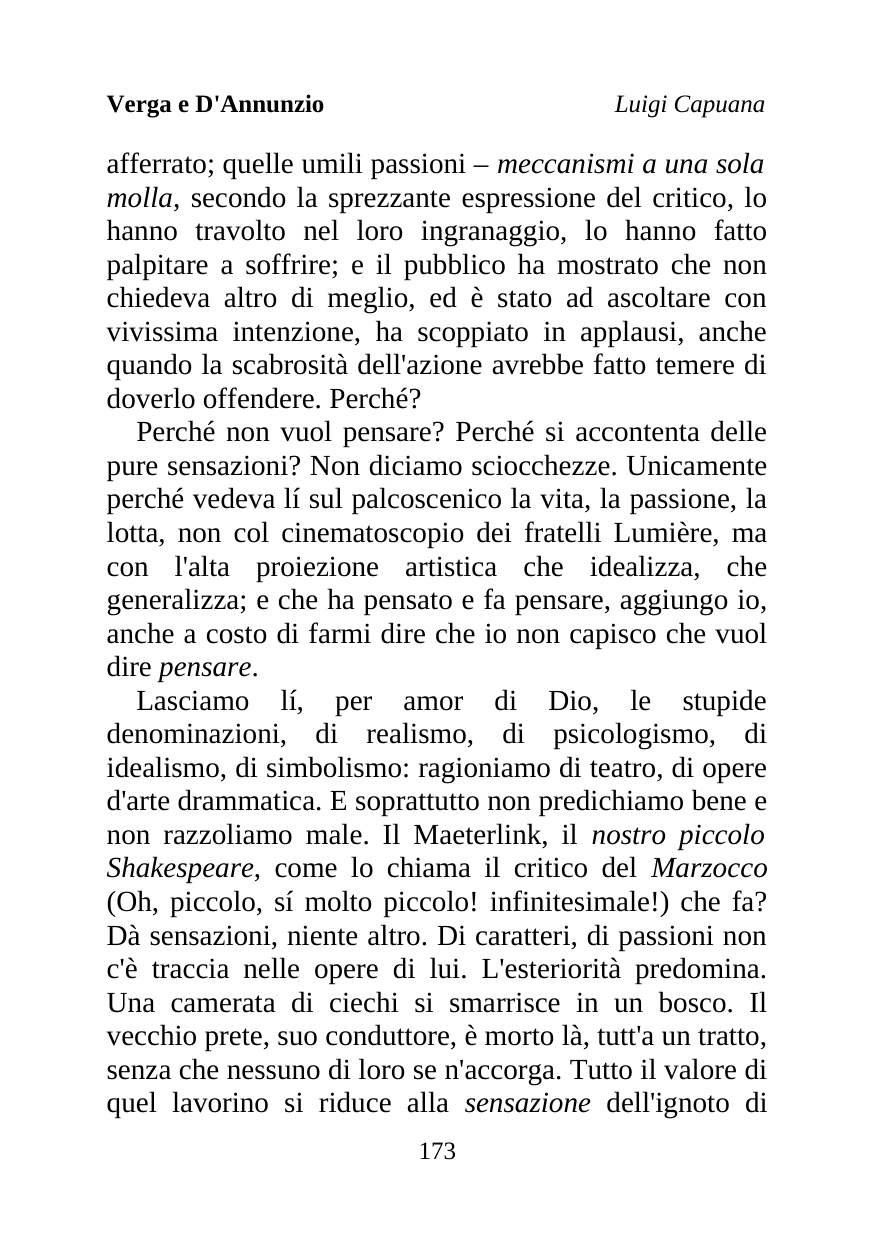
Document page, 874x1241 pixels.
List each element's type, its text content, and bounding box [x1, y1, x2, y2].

text Perché non vuol pensare? Perché si accontenta delle pure sensazioni? Non diciamo sciocchezze. Unicamente perché vedeva lí sul palcoscenico la vita, la passione, la lotta, non col cinematoscopio dei fratelli Lumière, ma con l'alta proiezione artistica che idealizza, che generalizza; e che ha pensato e fa pensare, aggiungo io, anche a costo di farmi dire che io non capisco che vuol dire pensare. [106, 414, 768, 683]
text Lasciamo lí, per amor di Dio, le stupide denominazioni, di realismo, di psicologismo, di idealismo, di simbolismo: ragioniamo di teatro, di opere d'arte drammatica. E soprattutto non predichiamo bene e non razzoliamo male. Il Maeterlink, il nostro piccolo Shakespeare, come lo chiama il critico del Marzocco (Oh, piccolo, sí molto piccolo! infinitesimale!) che fa? Dà sensazioni, niente altro. Di caratteri, di passioni non c'è traccia nelle opere di lui. L'esteriorità predomina. Una camerata di ciechi si smarrisce in un bosco. Il vecchio prete, suo conduttore, è morto là, tutt'a un tratto, senza che nessuno di loro se n'accorga. Tutto il valore di quel lavorino si riduce alla sensazione dell'ignoto di [106, 683, 768, 1119]
text afferrato; quelle umili passioni – meccanismi a una sola molla, secondo la sprezzante espressione del critico, lo hanno travolto nel loro ingranaggio, lo hanno fatto palpitare a soffrire; e il pubblico ha mostrato che non chiedeva altro di meglio, ed è stato ad ascoltare con vivissima intenzione, ha scoppiato in applausi, anche quando la scabrosità dell'azione avrebbe fatto temere di doverlo offendere. Perché? [106, 146, 768, 414]
